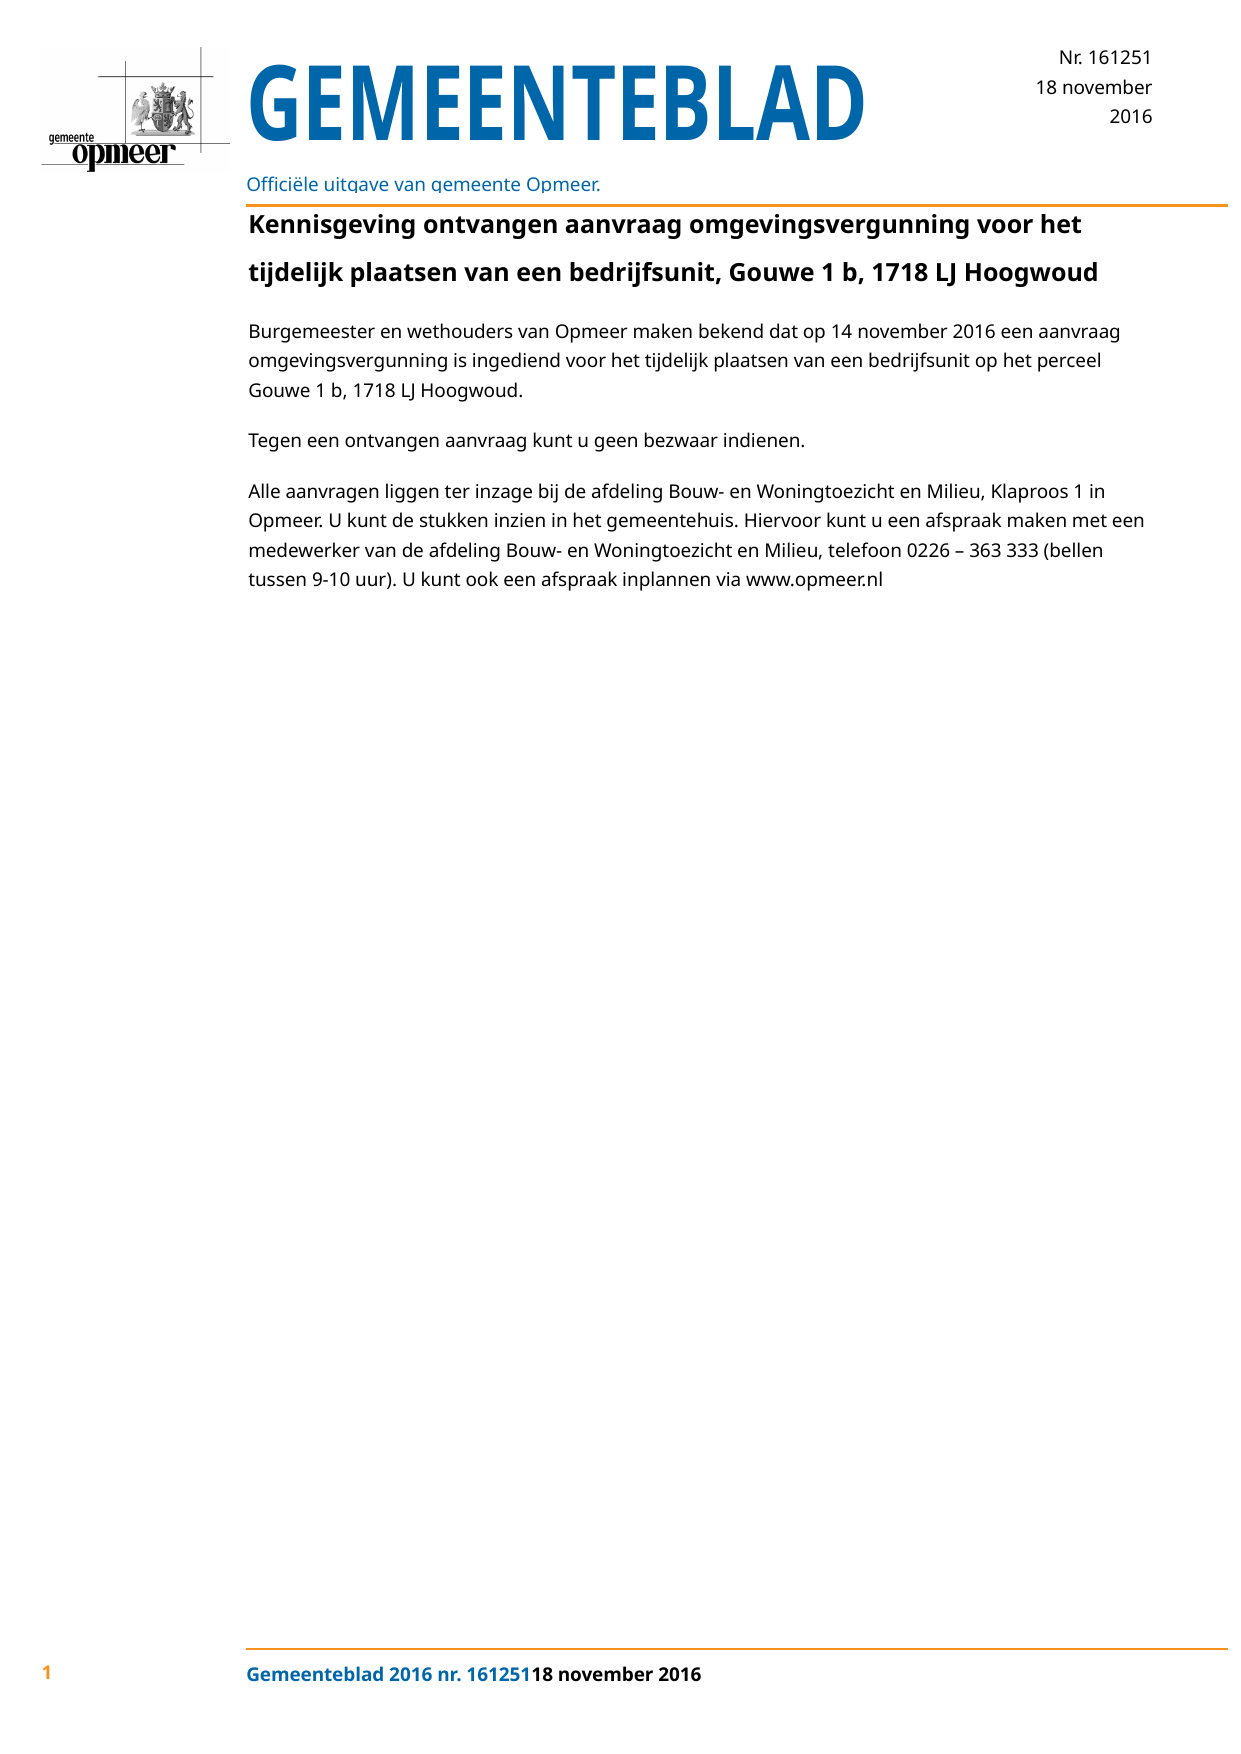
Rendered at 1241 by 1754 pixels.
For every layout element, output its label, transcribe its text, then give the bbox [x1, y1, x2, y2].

text Kennisgeving ontvangen aanvraag omgevingsvergunning voor het tijdelijk plaatsen van een bedrijfsunit, Gouwe 1 b, 1718 LJ Hoogwoud [248, 207, 1152, 288]
text Alle aanvragen liggen ter inzage bij de afdeling Bouw- en Woningtoezicht en Milieu, Klaproos 1 in Opmeer. U kunt de stukken inzien in het gemeentehuis. Hiervoor kunt u een afspraak maken met een medewerker van de afdeling Bouw- en Woningtoezicht en Milieu, telefoon 0226 – 363 333 (bellen tussen 9-10 uur). U kunt ook een afspraak inplannen via www.opmeer.nl [248, 478, 1152, 592]
text Burgemeester en wethouders van Opmeer maken bekend dat op 14 november 2016 een aanvraag omgevingsvergunning is ingediend voor het tijdelijk plaatsen van een bedrijfsunit op het perceel Gouwe 1 b, 1718 LJ Hoogwoud. [248, 318, 1152, 403]
text Tegen een ontvangen aanvraag kunt u geen bezwaar indienen. [248, 427, 1152, 453]
picture [41, 47, 231, 172]
